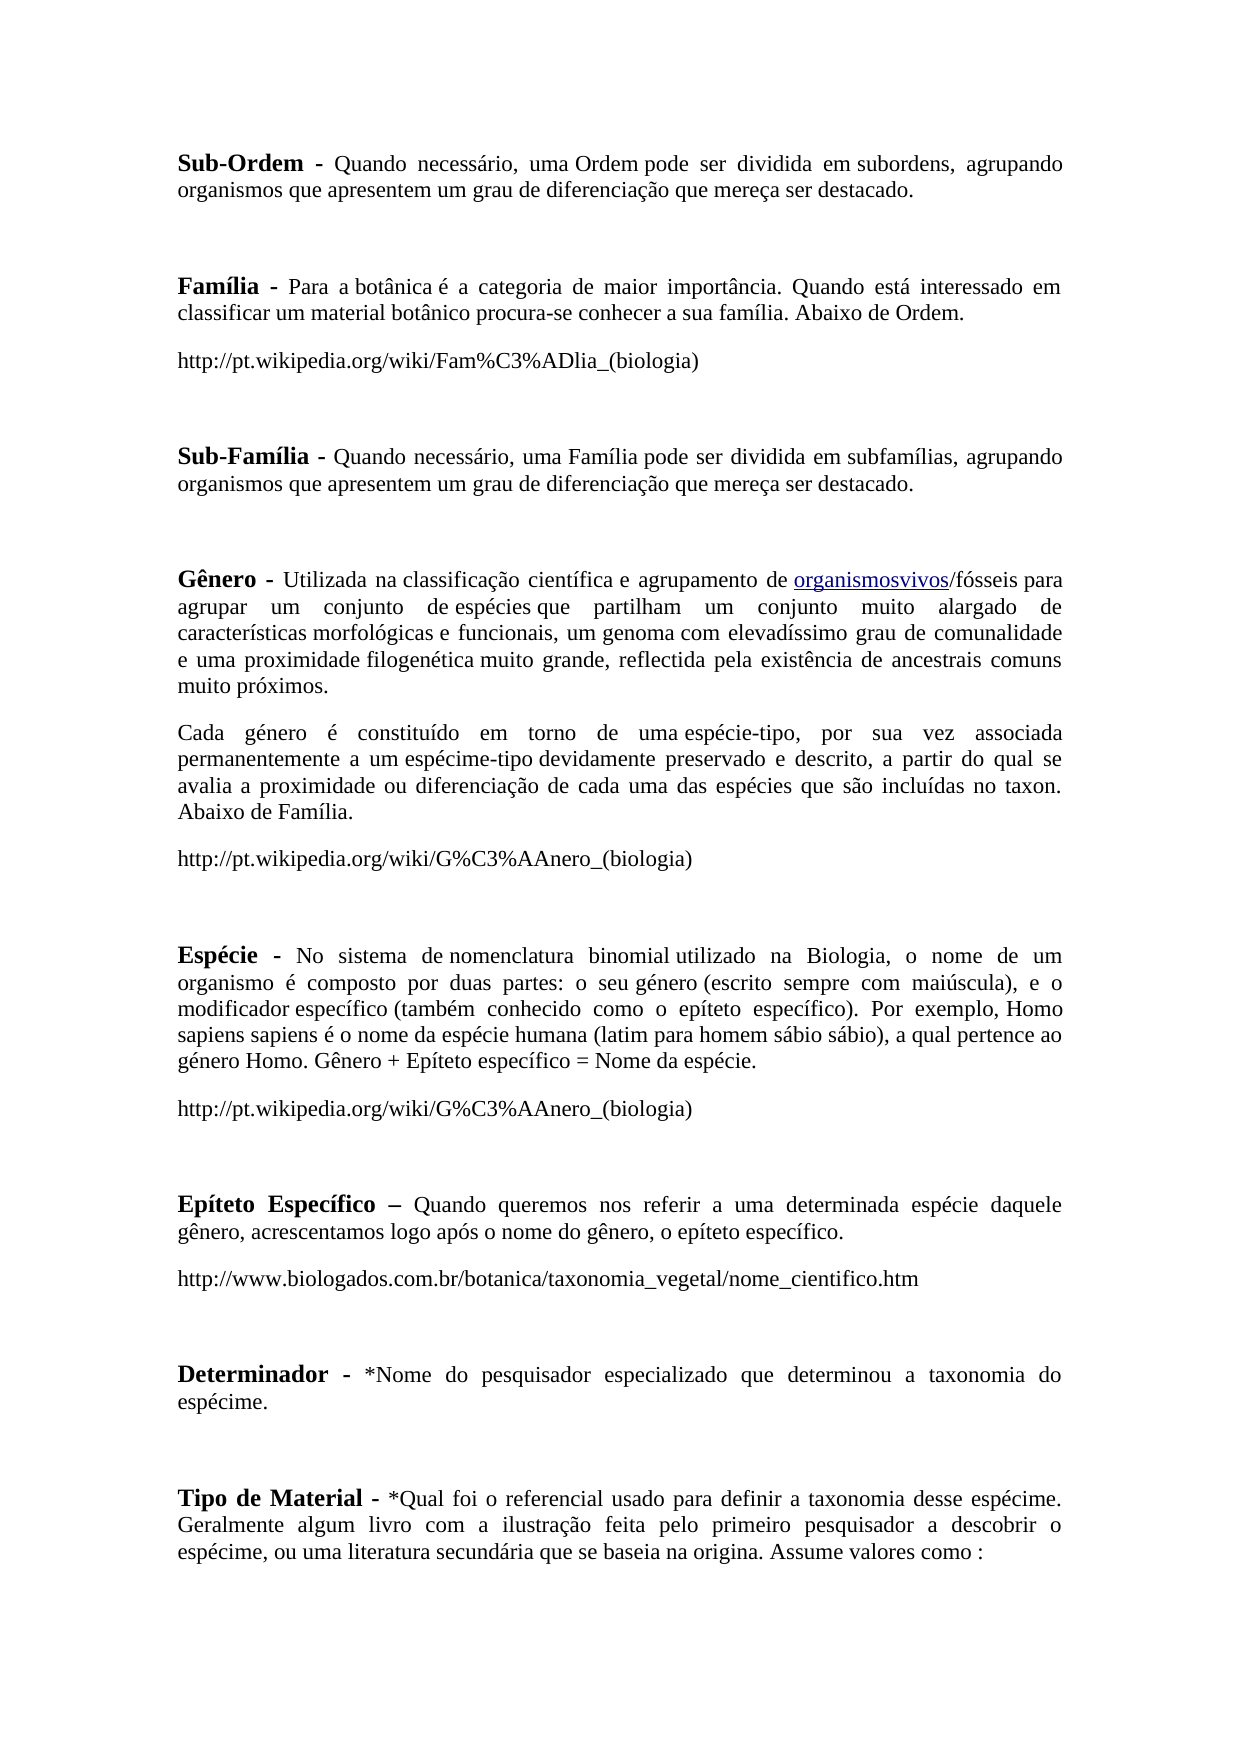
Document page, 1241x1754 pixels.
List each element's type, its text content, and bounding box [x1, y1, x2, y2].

text http://pt.wikipedia.org/wiki/G%C3%AAnero_(biologia) [177, 845, 1063, 872]
text Gênero - Utilizada na classificação científica e agrupamento de organismosvivos/fósseis para agrupar um conjunto de espécies que partilham um conjunto muito alargado de características morfológicas e funcionais, um genoma com elevadíssimo grau de comunalidade e uma proximidade filogenética muito grande, reflectida pela existência de ancestrais comuns muito próximos. [177, 564, 1063, 698]
text Determinador - *Nome do pesquisador especializado que determinou a taxonomia do espécime. [177, 1359, 1063, 1414]
text Família - Para a botânica é a categoria de maior importância. Quando está interessado em classificar um material botânico procura-se conhecer a sua família. Abaixo de Ordem. [177, 271, 1063, 326]
text Epíteto Específico – Quando queremos nos referir a uma determinada espécie daquele gênero, acrescentamos logo após o nome do gênero, o epíteto específico. [177, 1189, 1063, 1244]
text Espécie - No sistema de nomenclatura binomial utilizado na Biologia, o nome de um organismo é composto por duas partes: o seu género (escrito sempre com maiúscula), e o modificador específico (também conhecido como o epíteto específico). Por exemplo, Homo sapiens sapiens é o nome da espécie humana (latim para homem sábio sábio), a qual pertence ao género Homo. Gênero + Epíteto específico = Nome da espécie. [177, 940, 1063, 1074]
text http://pt.wikipedia.org/wiki/G%C3%AAnero_(biologia) [177, 1095, 1063, 1121]
text Tipo de Material - *Qual foi o referencial usado para definir a taxonomia desse espécime. Geralmente algum livro com a ilustração feita pelo primeiro pesquisador a descobrir o espécime, ou uma literatura secundária que se baseia na origina. Assume valores como : [177, 1483, 1063, 1564]
text Sub-Ordem - Quando necessário, uma Ordem pode ser dividida em subordens, agrupando organismos que apresentem um grau de diferenciação que mereça ser destacado. [177, 148, 1063, 203]
text http://pt.wikipedia.org/wiki/Fam%C3%ADlia_(biologia) [177, 347, 1063, 373]
text Sub-Família - Quando necessário, uma Família pode ser dividida em subfamílias, agrupando organismos que apresentem um grau de diferenciação que mereça ser destacado. [177, 441, 1063, 496]
text http://www.biologados.com.br/botanica/taxonomia_vegetal/nome_cientifico.htm [177, 1265, 1063, 1291]
text Cada género é constituído em torno de uma espécie-tipo, por sua vez associada permanentemente a um espécime-tipo devidamente preservado e descrito, a partir do qual se avalia a proximidade ou diferenciação de cada uma das espécies que são incluídas no taxon. Abaixo de Família. [177, 719, 1063, 824]
